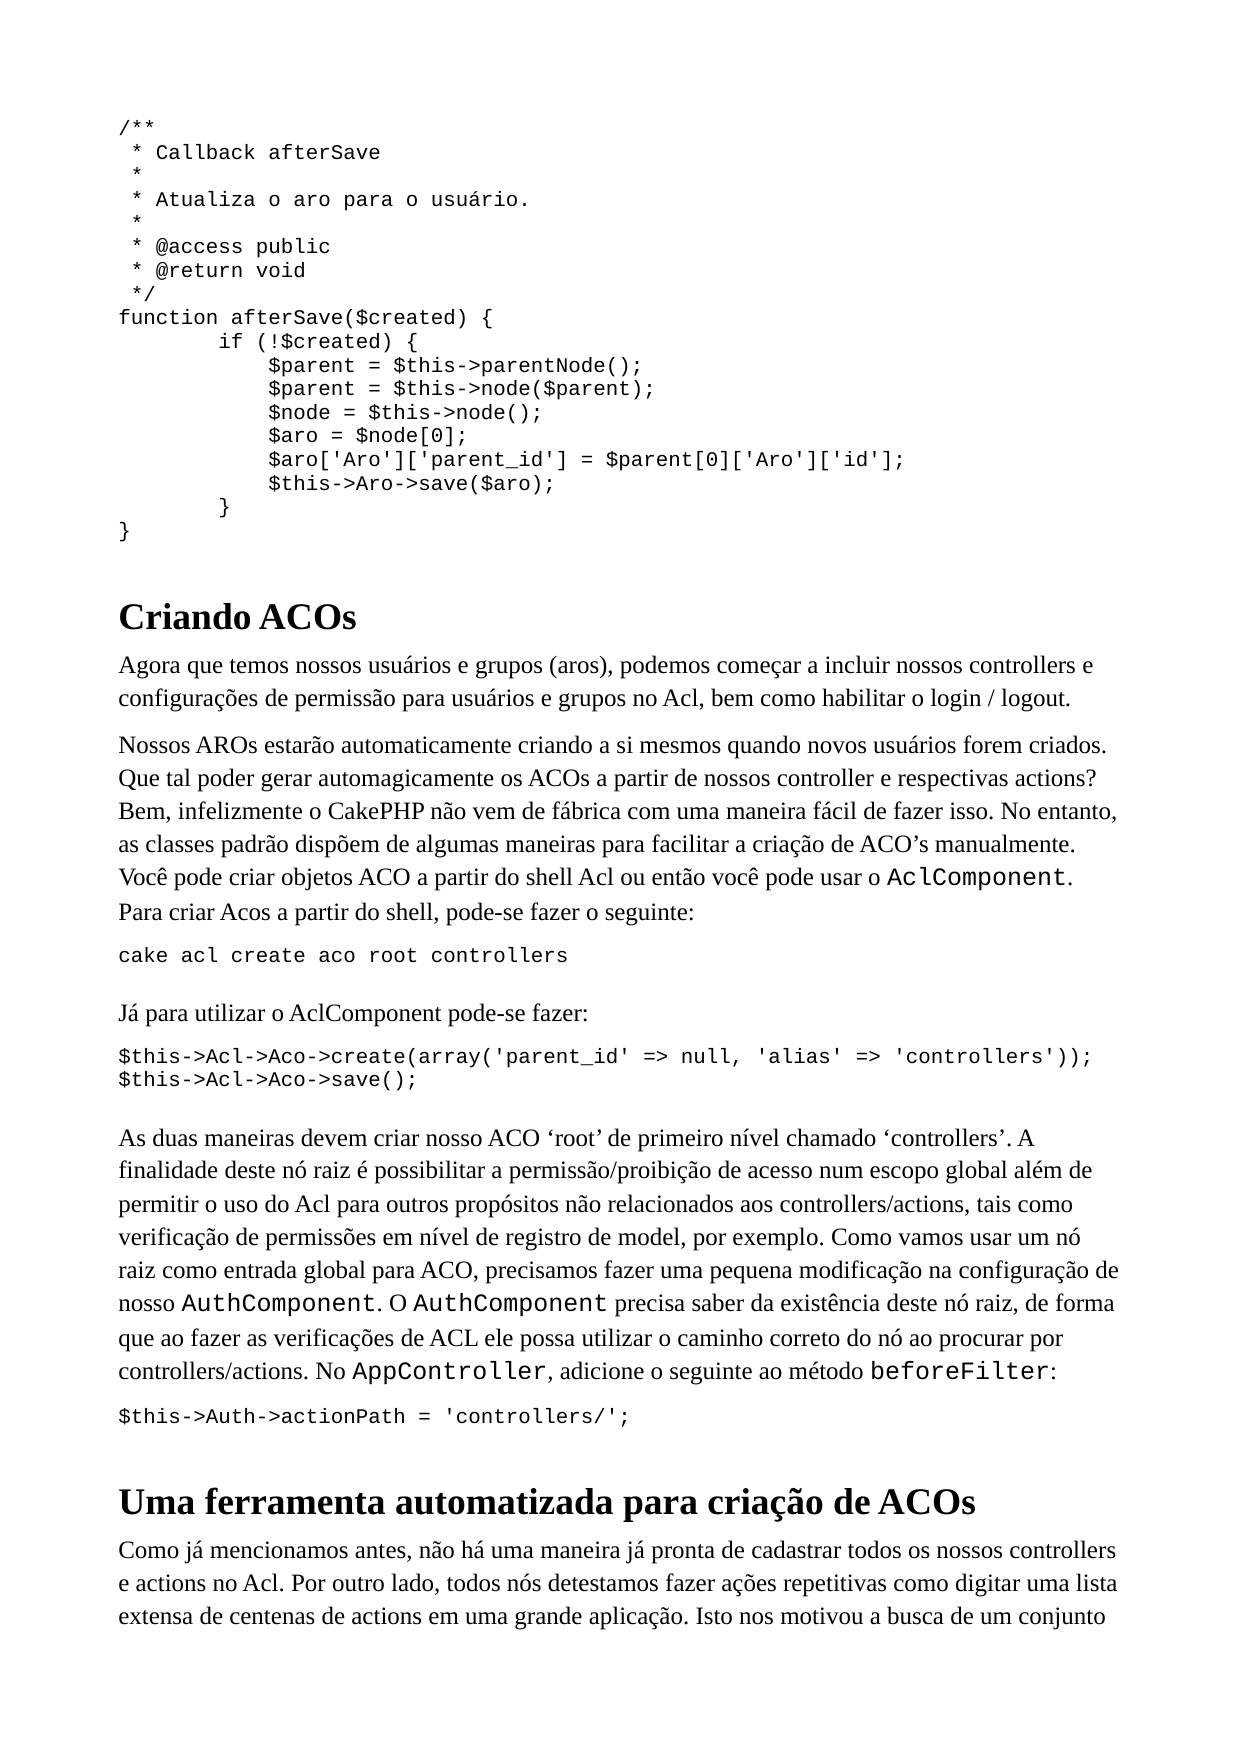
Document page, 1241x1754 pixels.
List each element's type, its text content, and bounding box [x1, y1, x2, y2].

text $parent = $this->node($parent); [118, 378, 1122, 402]
text As duas maneiras devem criar nosso ACO ‘root’ de primeiro nível chamado ‘controllers’. A finalidade deste nó raiz é possibilitar a permissão/proibição de acesso num escopo global além de permitir o uso do Acl para outros propósitos não relacionados aos controllers/actions, tais como verificação de permissões em nível de registro de model, por exemplo. Como vamos usar um nó raiz como entrada global para ACO, precisamos fazer uma pequena modificação na configuração de nosso AuthComponent. O AuthComponent precisa saber da existência deste nó raiz, de forma que ao fazer as verificações de ACL ele possa utilizar o caminho correto do nó ao procurar por controllers/actions. No AppController, adicione o seguinte ao método beforeFilter: [118, 1123, 1122, 1387]
text */ [118, 284, 1122, 307]
text /** [118, 118, 1122, 142]
text if (!$created) { [118, 331, 1122, 354]
text cake acl create aco root controllers [118, 945, 1122, 969]
text * @return void [118, 260, 1122, 284]
text $this->Acl->Aco->create(array('parent_id' => null, 'alias' => 'controllers')); [118, 1046, 1122, 1069]
text $this->Auth->actionPath = 'controllers/'; [118, 1406, 1122, 1429]
text Já para utilizar o AclComponent pode-se fazer: [118, 998, 1122, 1027]
text Como já mencionamos antes, não há uma maneira já pronta de cadastrar todos os nossos controllers e actions no Acl. Por outro lado, todos nós detestamos fazer ações repetitivas como digitar uma lista extensa de centenas de actions em uma grande aplicação. Isto nos motivou a busca de um conjunto [118, 1535, 1122, 1630]
text Agora que temos nossos usuários e grupos (aros), podemos começar a incluir nossos controllers e configurações de permissão para usuários e grupos no Acl, bem como habilitar o login / logout. [118, 650, 1122, 711]
text Nossos AROs estarão automaticamente criando a si mesmos quando novos usuários forem criados. Que tal poder gerar automagicamente os ACOs a partir de nossos controller e respectivas actions? Bem, infelizmente o CakePHP não vem de fábrica com uma maneira fácil de fazer isso. No entanto, as classes padrão dispõem de algumas maneiras para facilitar a criação de ACO’s manualmente. Você pode criar objetos ACO a partir do shell Acl ou então você pode usar o AclComponent. Para criar Acos a partir do shell, pode-se fazer o seguinte: [118, 730, 1122, 926]
text $aro['Aro']['parent_id'] = $parent[0]['Aro']['id']; [118, 449, 1122, 473]
text } [118, 496, 1122, 520]
text $this->Acl->Aco->save(); [118, 1069, 1122, 1093]
text $this->Aro->save($aro); [118, 473, 1122, 496]
text $aro = $node[0]; [118, 426, 1122, 449]
text } [118, 520, 1122, 544]
text function afterSave($created) { [118, 307, 1122, 331]
text $parent = $this->parentNode(); [118, 354, 1122, 378]
subtitle Uma ferramenta automatizada para criação de ACOs [118, 1480, 1122, 1523]
text $node = $this->node(); [118, 402, 1122, 426]
text * @access public [118, 236, 1122, 260]
text * Callback afterSave [118, 142, 1122, 165]
subtitle Criando ACOs [118, 594, 1122, 637]
text * [118, 213, 1122, 236]
text * [118, 165, 1122, 189]
text * Atualiza o aro para o usuário. [118, 189, 1122, 213]
